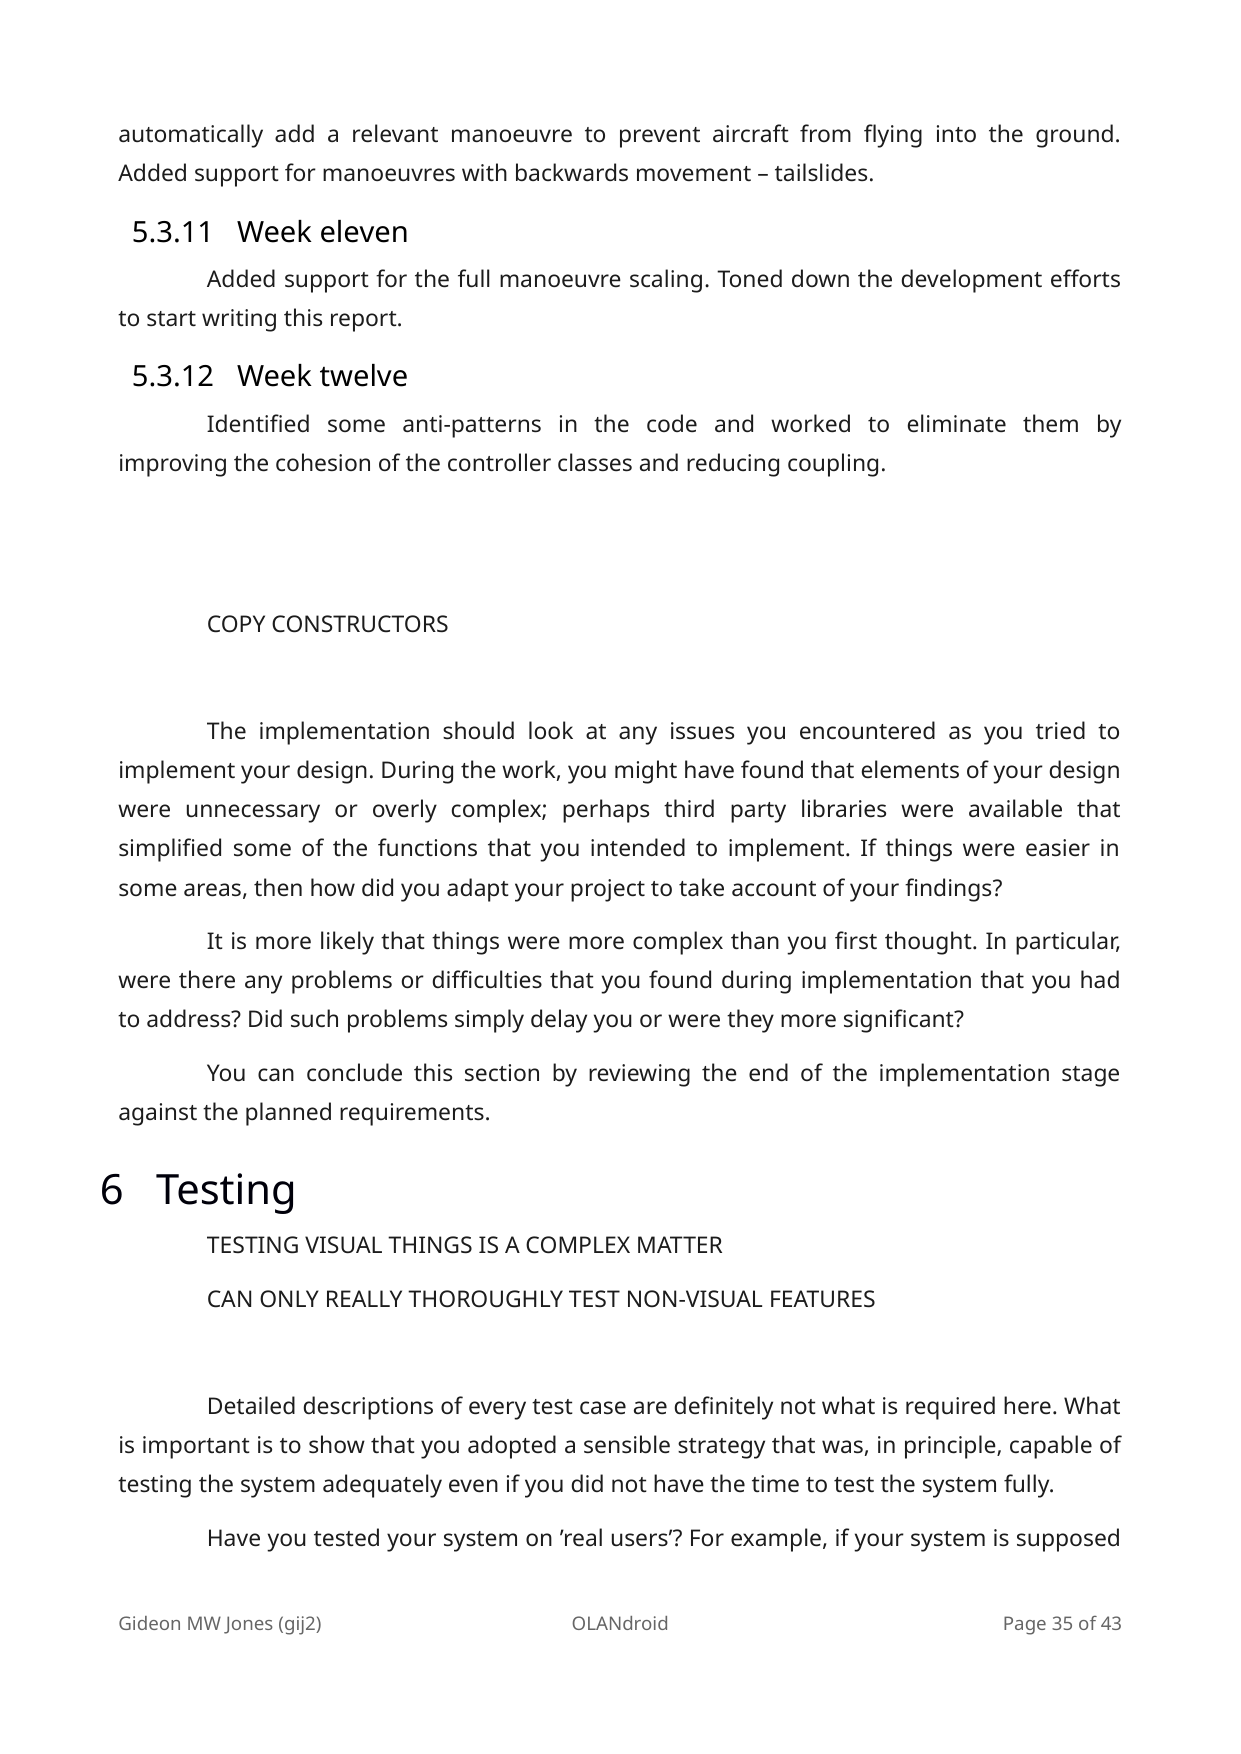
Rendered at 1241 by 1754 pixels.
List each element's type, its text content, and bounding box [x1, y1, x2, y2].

text COPY CONSTRUCTORS [118, 608, 1122, 639]
text automatically add a relevant manoeuvre to prevent aircraft from flying into the ground. Added support for manoeuvres with backwards movement – tailslides. [118, 118, 1122, 188]
text TESTING VISUAL THINGS IS A COMPLEX MATTER [118, 1229, 1122, 1261]
text Have you tested your system on ’real users’? For example, if your system is supposed [118, 1522, 1122, 1553]
text Identified some anti-patterns in the code and worked to eliminate them by improving the cohesion of the controller classes and reducing coupling. [118, 408, 1122, 478]
text CAN ONLY REALLY THOROUGHLY TEST NON-VISUAL FEATURES [118, 1283, 1122, 1314]
text Added support for the full manoeuvre scaling. Toned down the development efforts to start writing this report. [118, 263, 1122, 333]
text It is more likely that things were more complex than you first thought. In particular, were there any problems or difficulties that you found during implementation that you had to address? Did such problems simply delay you or were they more significant? [118, 925, 1122, 1034]
subtitle Testing [89, 1160, 1122, 1217]
text You can conclude this section by reviewing the end of the implementation stage against the planned requirements. [118, 1057, 1122, 1127]
text Detailed descriptions of every test case are definitely not what is required here. What is important is to show that you adopted a sensible strategy that was, in principle, capable of testing the system adequately even if you did not have the time to test the system fully. [118, 1390, 1122, 1499]
text The implementation should look at any issues you encountered as you tried to implement your design. During the work, you might have found that elements of your design were unnecessary or overly complex; perhaps third party libraries were available that simplified some of the functions that you intended to implement. If things were easier in some areas, then how did you adapt your project to take account of your findings? [118, 715, 1122, 903]
subtitle Week twelve [124, 356, 1122, 395]
subtitle Week eleven [124, 211, 1122, 251]
